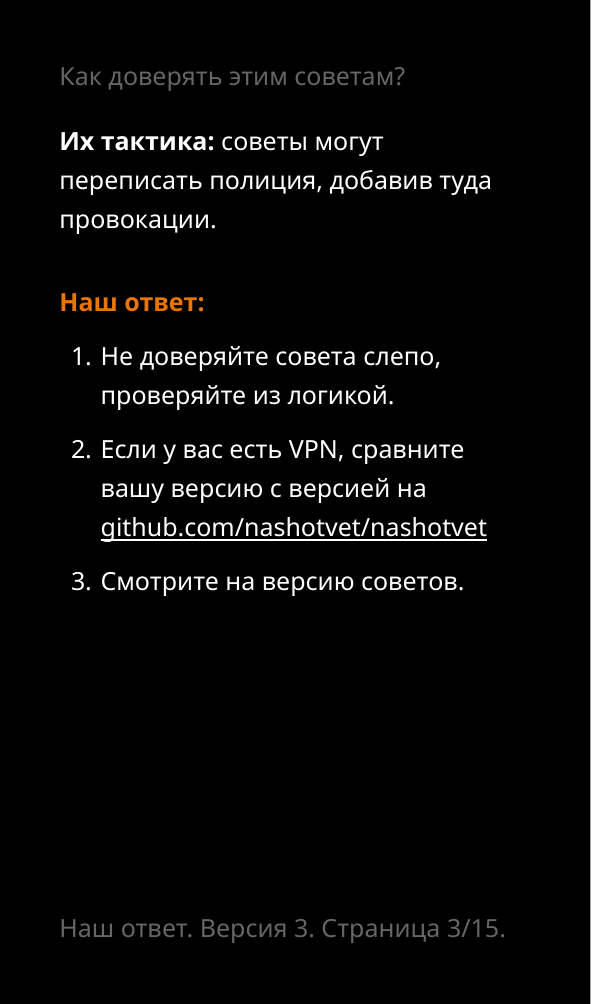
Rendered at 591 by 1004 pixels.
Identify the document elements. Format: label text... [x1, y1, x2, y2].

list Если у вас есть VPN, сравните вашу версию с версией на github.com/nashotvet/nashotvet [71, 432, 531, 544]
list Смотрите на версию советов. [71, 564, 531, 598]
subtitle Как доверять этим советам? [59, 59, 531, 93]
text Их тактика: советы могут переписать полиция, добавив туда провокации. [59, 123, 531, 236]
list Не доверяйте совета слепо, проверяйте из логикой. [71, 339, 531, 412]
text Наш ответ: [59, 285, 531, 319]
